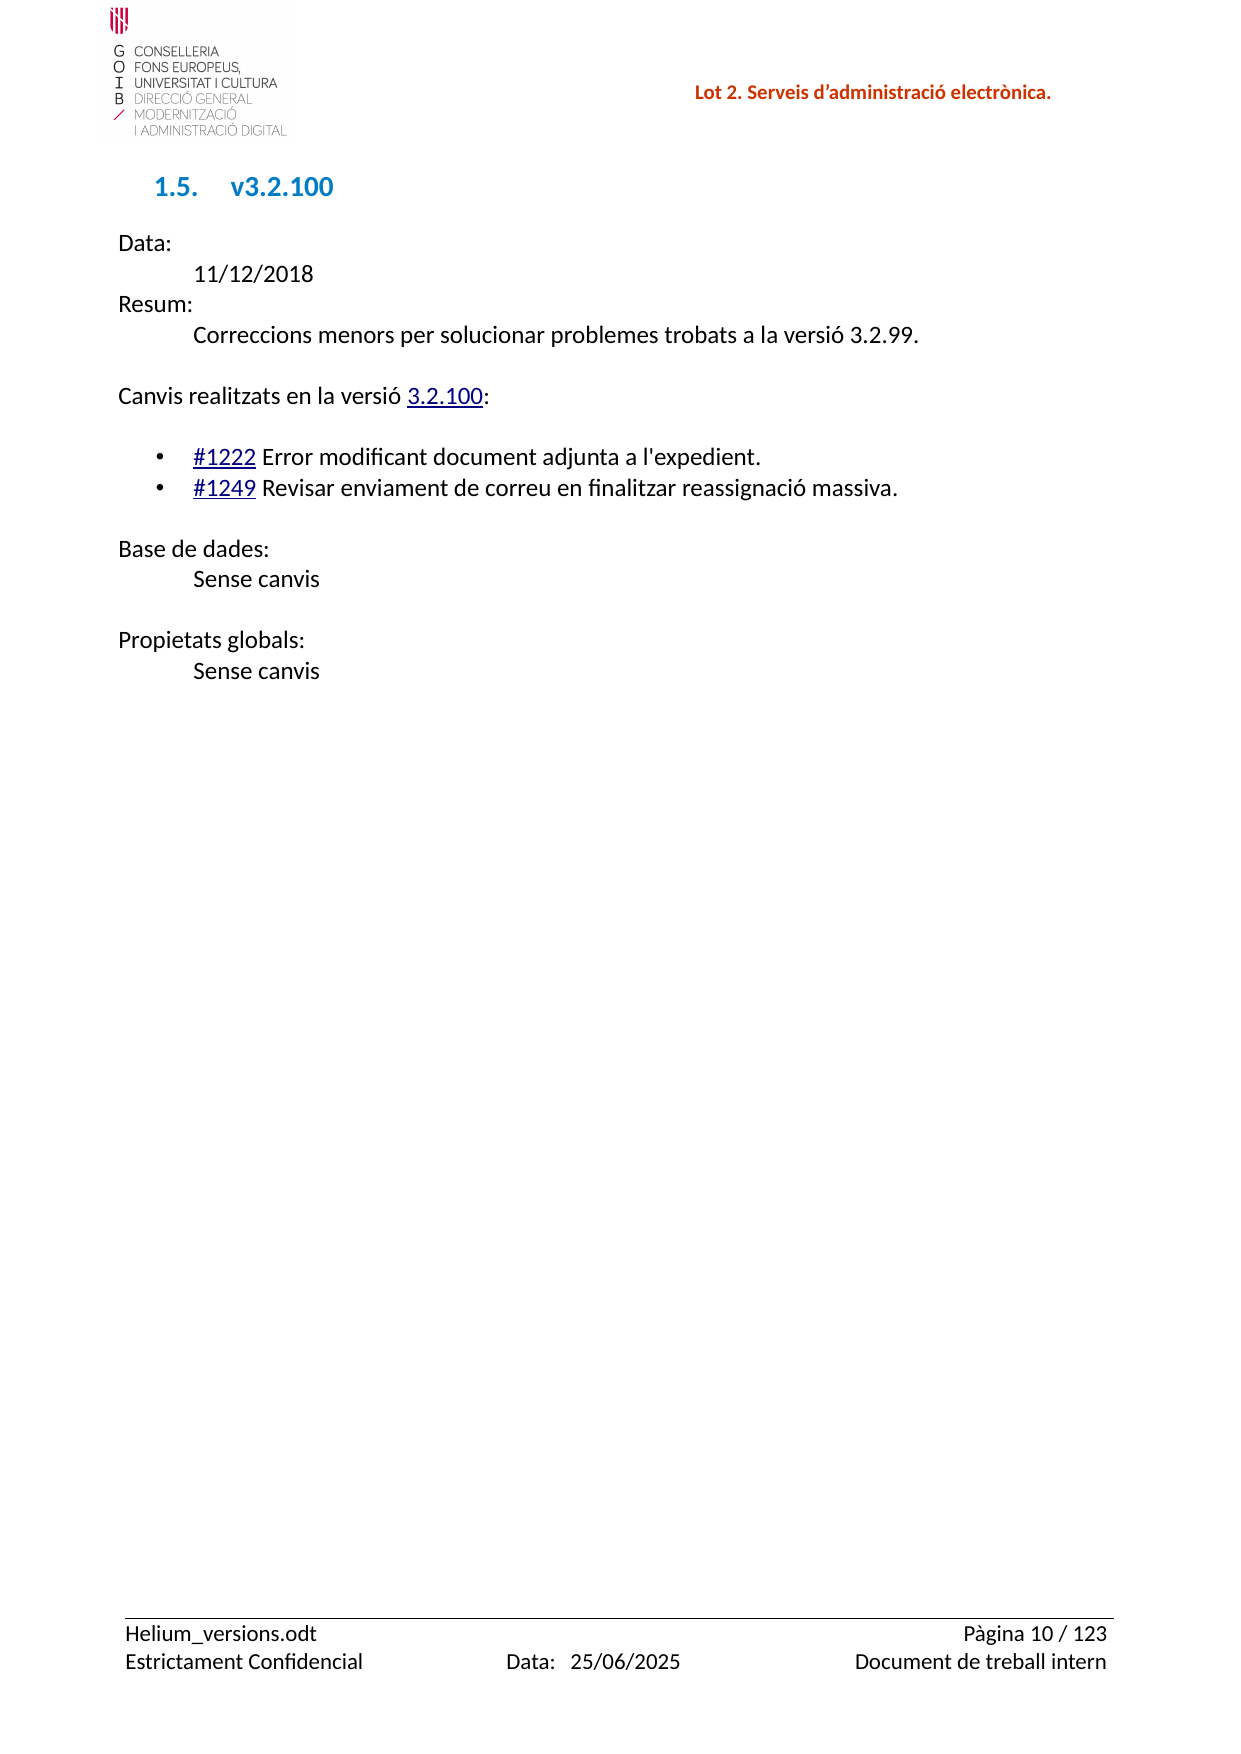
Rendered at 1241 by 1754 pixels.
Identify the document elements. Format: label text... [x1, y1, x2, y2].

text Correccions menors per solucionar problemes trobats a la versió 3.2.99. [118, 319, 1122, 350]
text Base de dades: [118, 533, 1122, 563]
text Resum: [118, 289, 1122, 319]
list #1249 Revisar enviament de correu en finalitzar reassignació massiva. [156, 472, 1122, 502]
text Data: [118, 228, 1122, 258]
text 11/12/2018 [118, 258, 1122, 289]
text Propietats globals: [118, 624, 1122, 655]
list #1222 Error modificant document adjunta a l'expedient. [156, 441, 1122, 472]
subtitle v3.2.100 [153, 168, 1122, 204]
text Canvis realitzats en la versió 3.2.100: [118, 380, 1122, 411]
text Sense canvis [118, 655, 1122, 685]
picture [100, 0, 297, 144]
text Sense canvis [118, 563, 1122, 594]
